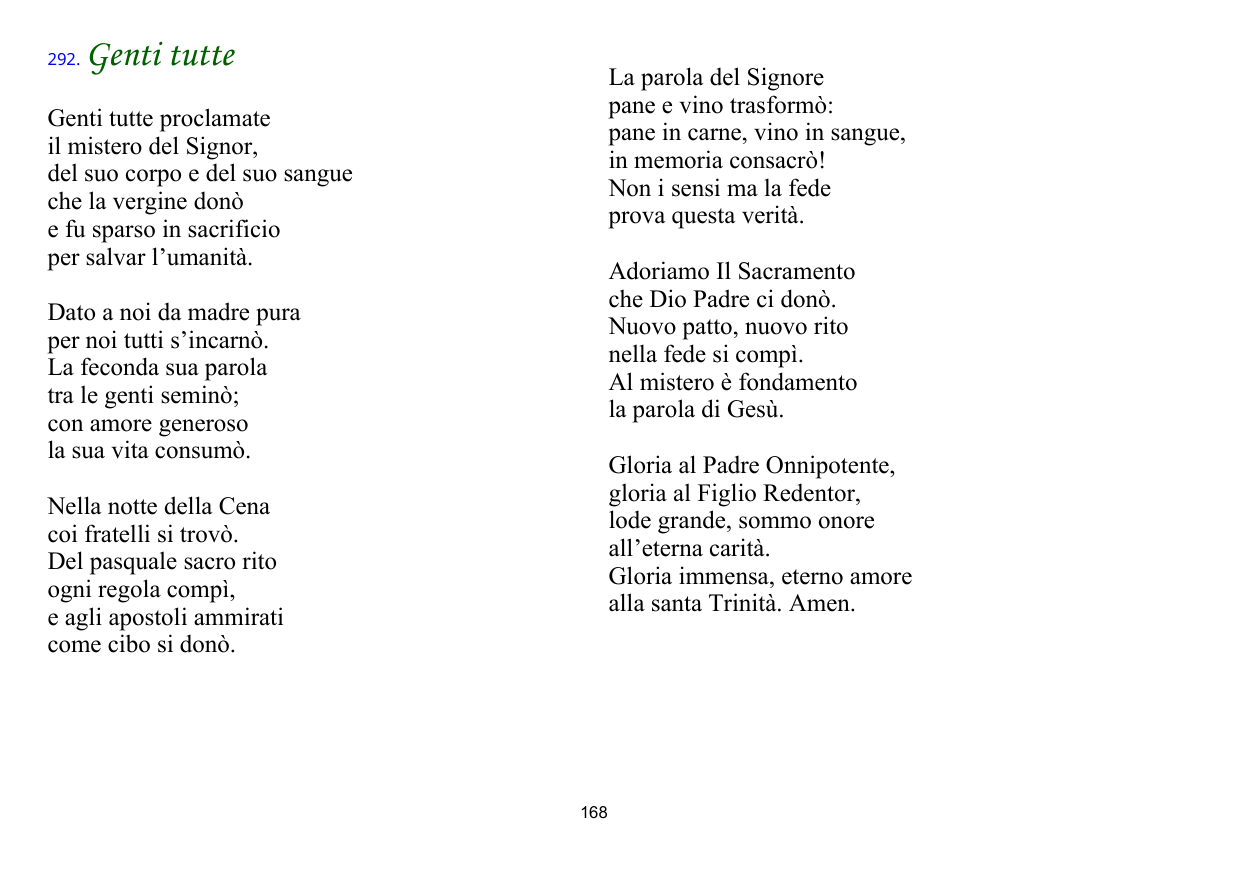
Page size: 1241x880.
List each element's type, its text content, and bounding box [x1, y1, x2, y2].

text per salvar l’umanità. [47, 243, 579, 270]
text la sua vita consumò. [47, 437, 579, 464]
text la parola di Gesù. [608, 396, 1140, 423]
text che Dio Padre ci donò. [608, 285, 1140, 312]
text La parola del Signore [608, 63, 1140, 91]
text come cibo si donò. [47, 631, 579, 658]
text La feconda sua parola [47, 353, 579, 381]
text 292. Genti tutte [47, 35, 579, 76]
text prova questa verità. [608, 202, 1140, 229]
text che la vergine donò [47, 187, 579, 215]
text Al mistero è fondamento [608, 368, 1140, 396]
text coi fratelli si trovò. [47, 520, 579, 547]
text pane e vino trasformò: [608, 91, 1140, 118]
text e fu sparso in sacrificio [47, 215, 579, 243]
text gloria al Figlio Redentor, [608, 479, 1140, 506]
text in memoria consacrò! [608, 146, 1140, 174]
text lode grande, sommo onore [608, 506, 1140, 534]
text e agli apostoli ammirati [47, 603, 579, 631]
text nella fede si compì. [608, 340, 1140, 368]
text il mistero del Signor, [47, 132, 579, 159]
text Genti tutte proclamate [47, 104, 579, 132]
text del suo corpo e del suo sangue [47, 159, 579, 187]
text Del pasquale sacro rito [47, 547, 579, 575]
text per noi tutti s’incarnò. [47, 326, 579, 353]
text Non i sensi ma la fede [608, 174, 1140, 202]
text alla santa Trinità. Amen. [608, 589, 1140, 617]
text Gloria immensa, eterno amore [608, 562, 1140, 589]
text Gloria al Padre Onnipotente, [608, 451, 1140, 479]
text Nuovo patto, nuovo rito [608, 312, 1140, 340]
text tra le genti seminò; [47, 381, 579, 409]
text pane in carne, vino in sangue, [608, 118, 1140, 146]
text Adoriamo Il Sacramento [608, 257, 1140, 285]
text ogni regola compì, [47, 575, 579, 603]
text con amore generoso [47, 409, 579, 437]
text all’eterna carità. [608, 534, 1140, 562]
text Dato a noi da madre pura [47, 298, 579, 326]
text Nella notte della Cena [47, 492, 579, 520]
